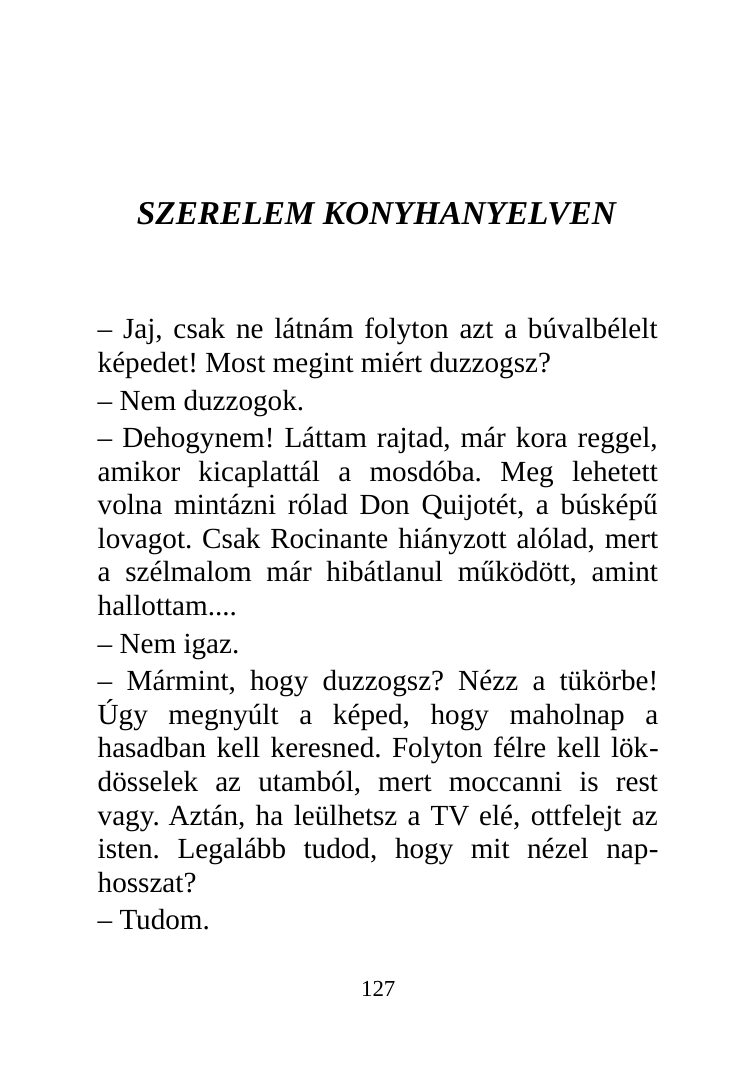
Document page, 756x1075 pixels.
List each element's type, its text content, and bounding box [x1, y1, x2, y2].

text – Jaj, csak ne látnám folyton azt a búvalbélelt képedet! Most megint miért duzzogsz? [97, 311, 658, 378]
text – Nem duzzogok. [97, 383, 658, 416]
text – Dehogynem! Láttam rajtad, már kora reggel, amikor kicaplattál a mosdóba. Meg lehetett volna mintázni rólad Don Quijotét, a búsképű lovagot. Csak Rocinante hiányzott alólad, mert a szélmalom már hibátlanul működött, amint hallottam.... [97, 420, 658, 622]
text SZERELEM KONYHANYELVEN [97, 193, 658, 232]
text – Tudom. [97, 902, 658, 936]
text – Nem igaz. [97, 626, 658, 659]
text – Mármint, hogy duzzogsz? Nézz a tükörbe! Úgy megnyúlt a képed, hogy maholnap a hasad­ban kell keresned. Folyton félre kell lök­dös­selek az utamból, mert moccanni is rest vagy. Aztán, ha leülhetsz a TV elé, ottfelejt az isten. Legalább tudod, hogy mit nézel nap­hosszat? [97, 663, 658, 898]
